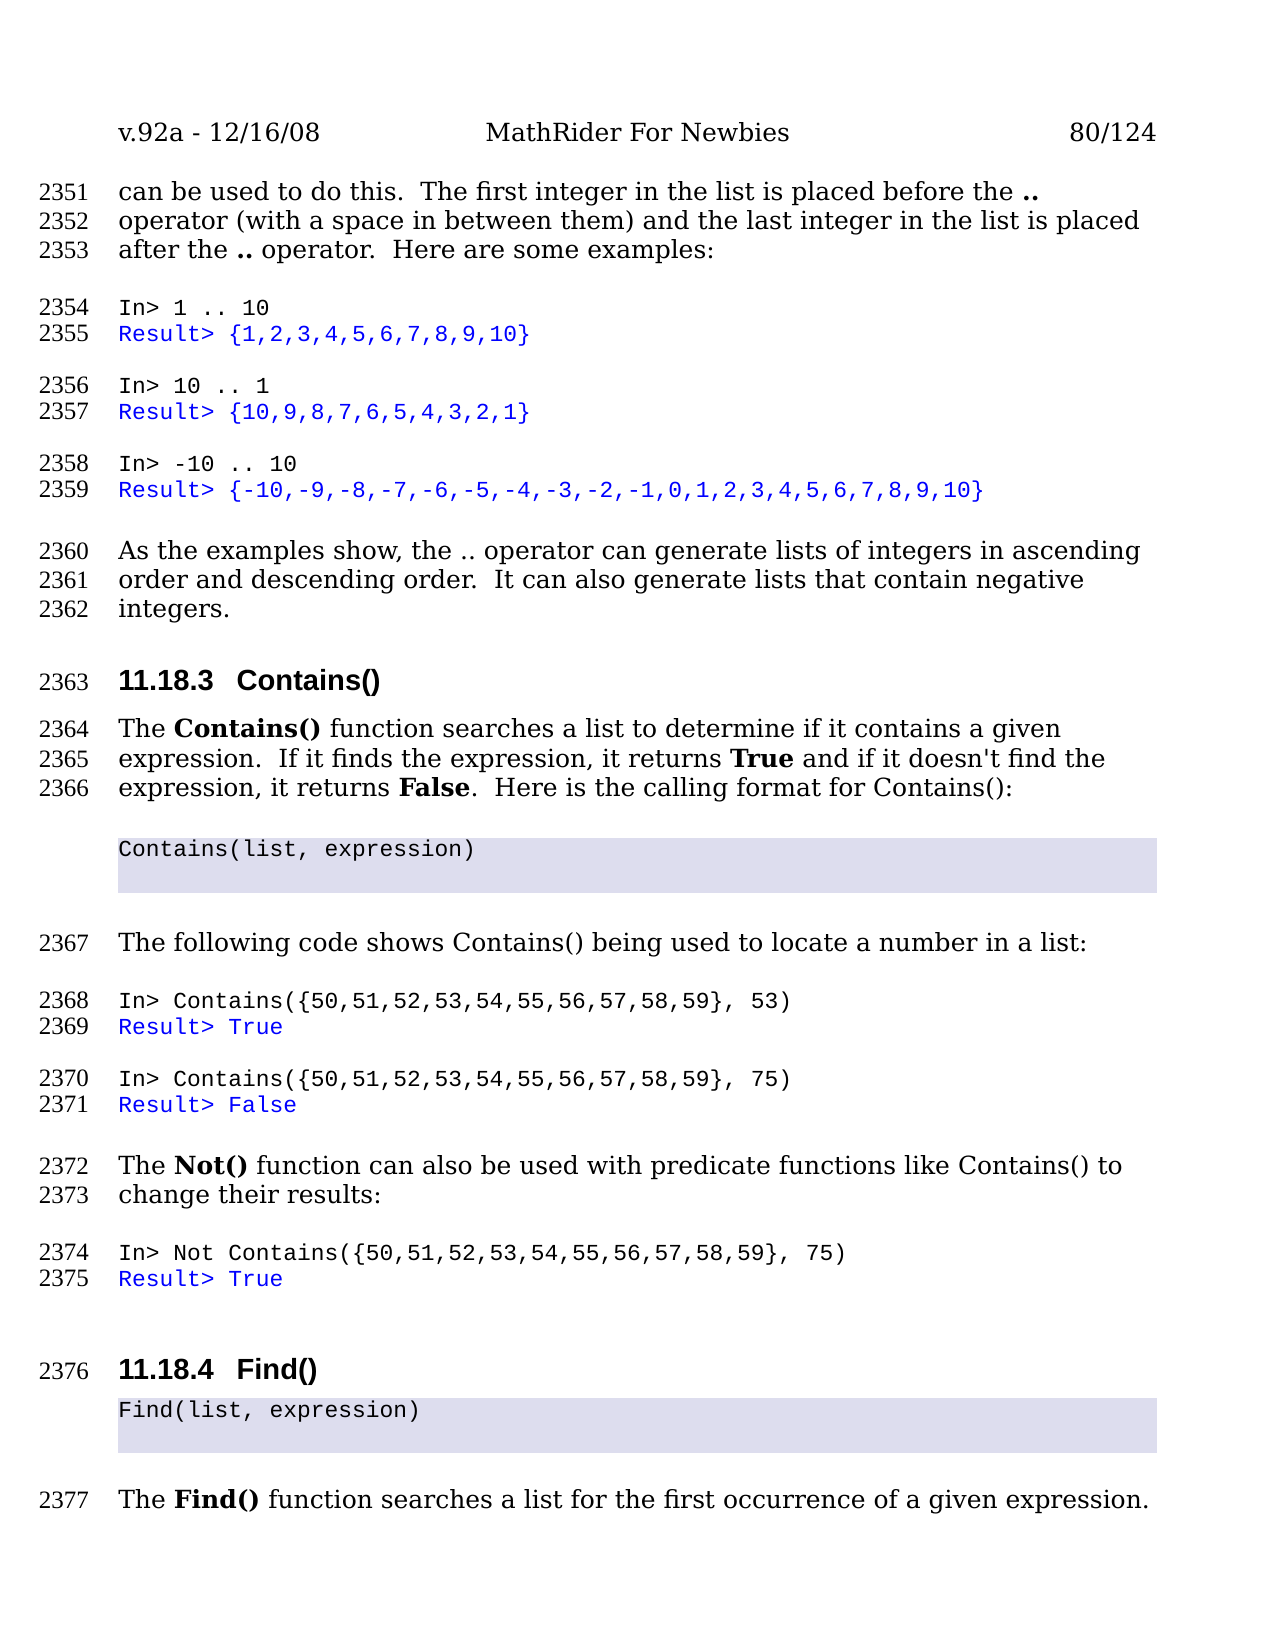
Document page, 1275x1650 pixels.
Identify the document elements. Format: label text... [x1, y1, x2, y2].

table_header Find(list, expression) [118, 1398, 1157, 1453]
text In> 1 .. 10 [118, 297, 1157, 323]
text In> Contains({50,51,52,53,54,55,56,57,58,59}, 53) [118, 989, 1157, 1015]
text Result> {1,2,3,4,5,6,7,8,9,10} [118, 323, 1157, 348]
text Result> {-10,-9,-8,-7,-6,-5,-4,-3,-2,-1,0,1,2,3,4,5,6,7,8,9,10} [118, 478, 1157, 504]
subtitle Contains() [118, 663, 1157, 696]
subtitle Find() [118, 1352, 1157, 1386]
text The Not() function can also be used with predicate functions like Contains() to change their results: [118, 1151, 1157, 1209]
text The following code shows Contains() being used to locate a number in a list: [118, 928, 1157, 957]
text Result> {10,9,8,7,6,5,4,3,2,1} [118, 400, 1157, 426]
text The Contains() function searches a list to determine if it contains a given expression. If it finds the expression, it returns True and if it doesn't find the expression, it returns False. Here is the calling format for Contains(): [118, 714, 1157, 802]
text Result> False [118, 1093, 1157, 1119]
text As the examples show, the .. operator can generate lists of integers in ascending order and descending order. It can also generate lists that contain negative integers. [118, 536, 1157, 624]
text The Find() function searches a list for the first occurrence of a given expression. [118, 1485, 1157, 1515]
text In> Not Contains({50,51,52,53,54,55,56,57,58,59}, 75) [118, 1242, 1157, 1267]
text In> Contains({50,51,52,53,54,55,56,57,58,59}, 75) [118, 1067, 1157, 1093]
text Result> True [118, 1267, 1157, 1293]
table_header Contains(list, expression) [118, 838, 1157, 893]
text In> 10 .. 1 [118, 374, 1157, 400]
text In> -10 .. 10 [118, 452, 1157, 478]
text can be used to do this. The first integer in the list is placed before the .. operator (with a space in between them) and the last integer in the list is placed after the .. operator. Here are some examples: [118, 177, 1157, 265]
text Result> True [118, 1015, 1157, 1041]
